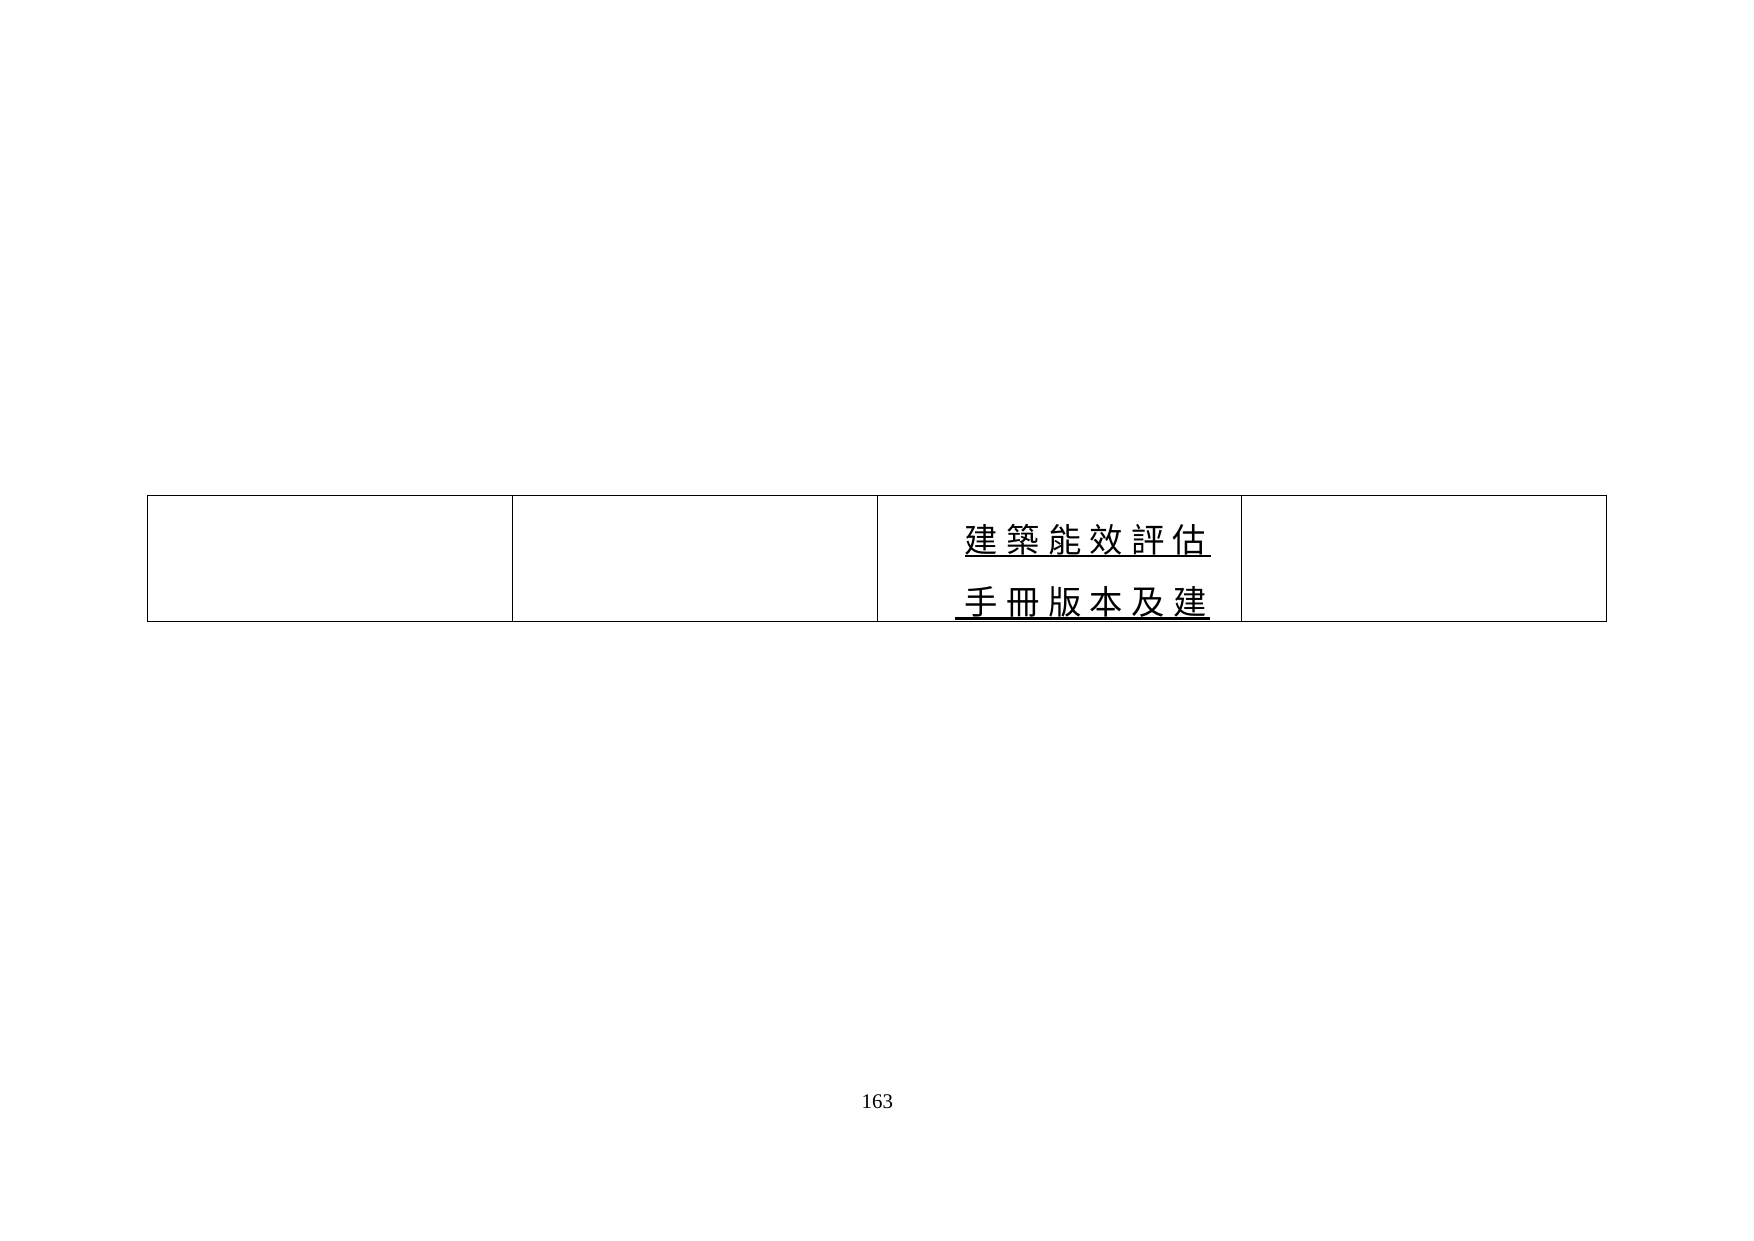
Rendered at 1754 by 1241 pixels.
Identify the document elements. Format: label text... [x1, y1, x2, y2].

table_cell 建築能效評估手冊版本及建 [878, 496, 1241, 621]
table_cell [148, 496, 512, 621]
table_cell [1242, 496, 1606, 621]
table_cell [513, 496, 877, 621]
